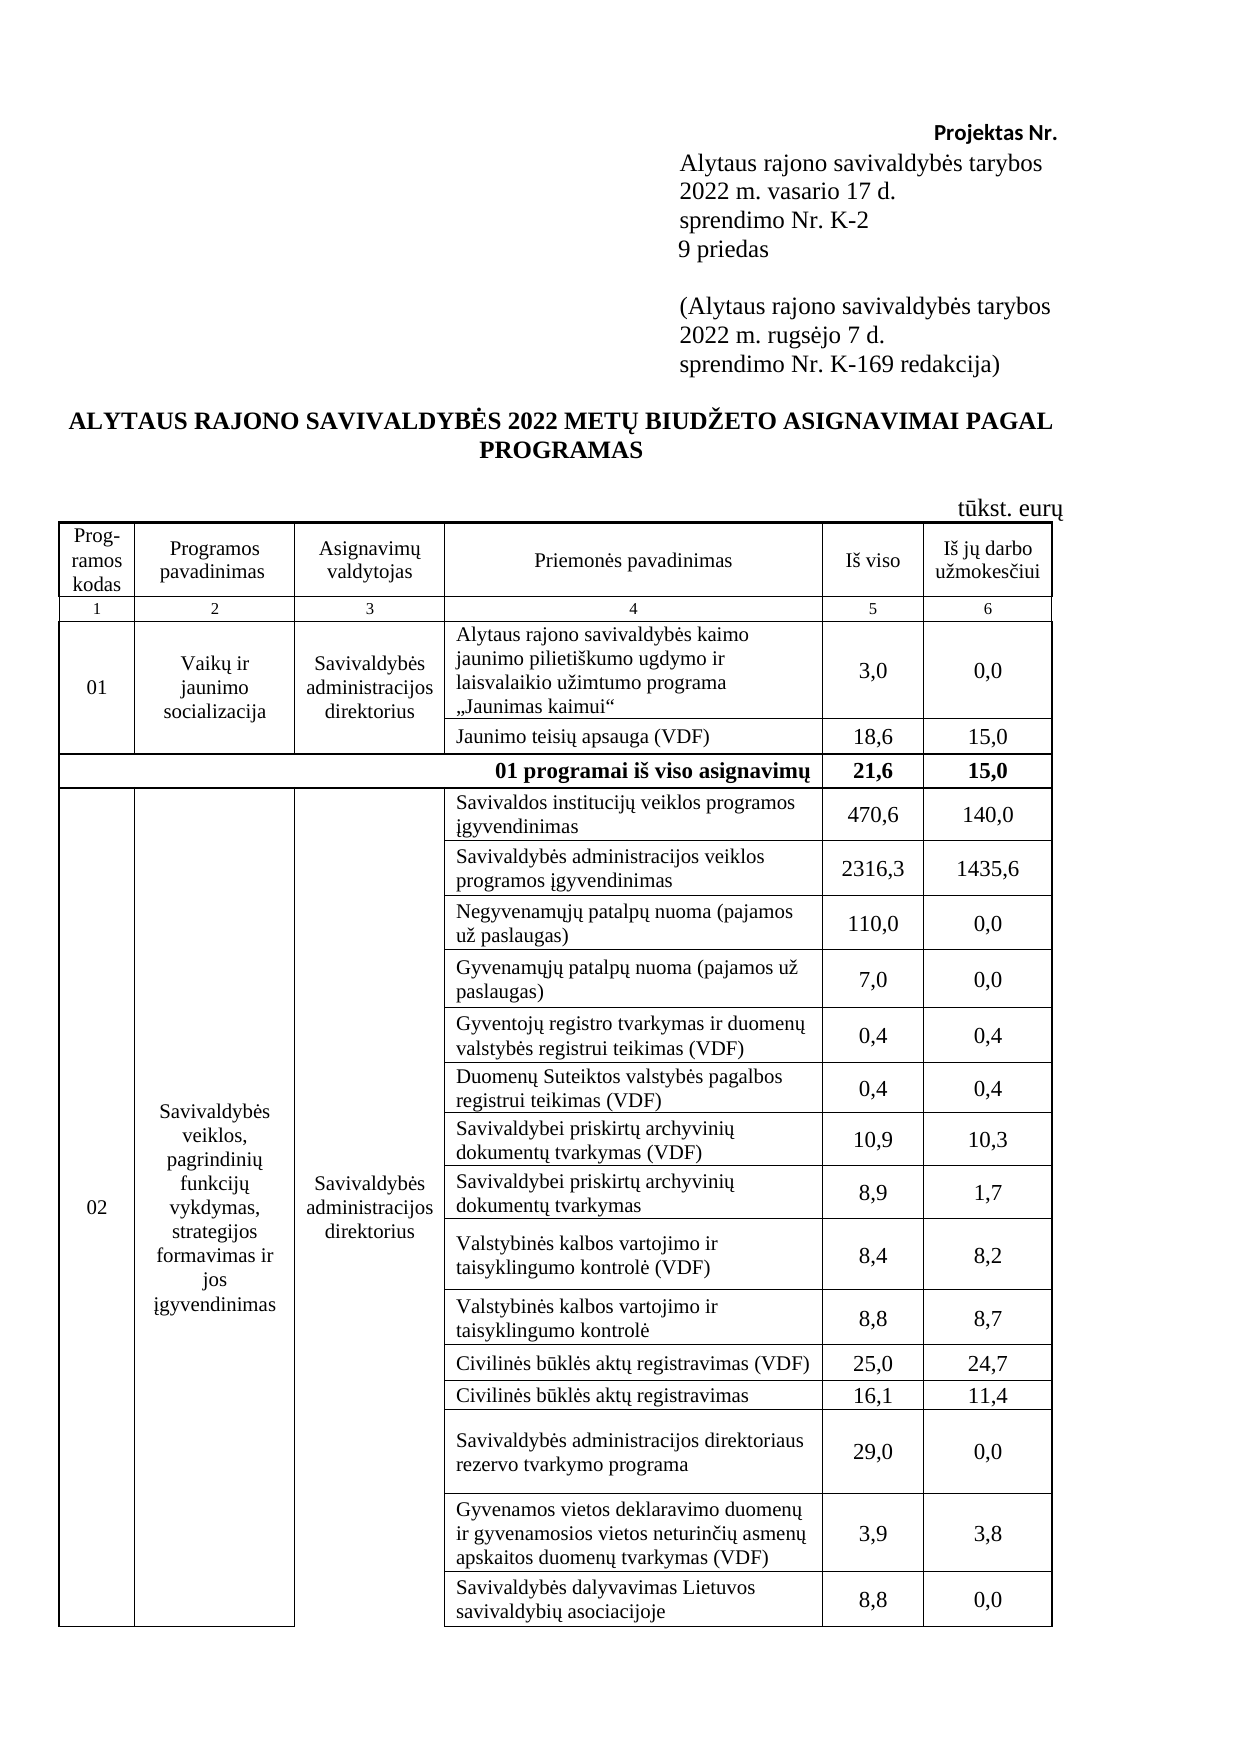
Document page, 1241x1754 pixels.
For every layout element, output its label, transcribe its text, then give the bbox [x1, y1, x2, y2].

table_cell [1053, 840, 1075, 894]
table_cell 110,0 [823, 896, 923, 949]
table_cell 15,0 [924, 755, 1051, 787]
table_cell 01 programai iš viso asignavimų [60, 755, 822, 787]
table_cell 16,1 [823, 1381, 923, 1408]
text sprendimo Nr. K-2 [59, 205, 1063, 234]
table_cell Valstybinės kalbos vartojimo ir taisyklingumo kontrolė [445, 1290, 822, 1344]
table_cell 0,4 [823, 1008, 923, 1062]
table_header Iš viso [823, 524, 923, 596]
table_cell [1053, 895, 1075, 949]
table_cell 8,2 [924, 1219, 1051, 1289]
table_cell Civilinės būklės aktų registravimas [445, 1381, 822, 1408]
table_cell 8,8 [823, 1572, 923, 1626]
table_cell Savivaldybės administracijos veiklos programos įgyvendinimas [445, 841, 822, 894]
table_cell Jaunimo teisių apsauga (VDF) [445, 719, 822, 752]
table_cell Gyvenamos vietos deklaravimo duomenų ir gyvenamosios vietos neturinčių asmenų apskaitos duomenų tvarkymas (VDF) [445, 1494, 822, 1571]
table_cell 0,0 [924, 1410, 1051, 1493]
table_cell [1053, 1289, 1075, 1344]
table_cell Savivaldybei priskirtų archyvinių dokumentų tvarkymas (VDF) [445, 1113, 822, 1165]
table_cell [1053, 753, 1075, 787]
table_cell 1 [60, 597, 134, 621]
table_cell [1052, 596, 1075, 621]
table_header Prog-ramos kodas [60, 524, 134, 596]
table_cell [1053, 949, 1075, 1007]
table_cell Duomenų Suteiktos valstybės pagalbos registrui teikimas (VDF) [445, 1063, 822, 1112]
table_cell 0,0 [924, 896, 1051, 949]
table_cell 24,7 [924, 1345, 1051, 1380]
table_cell 10,3 [924, 1113, 1051, 1165]
table_cell 3 [295, 597, 444, 621]
table_cell 25,0 [823, 1345, 923, 1380]
table_cell 01 [60, 622, 134, 752]
table_cell Savivaldybei priskirtų archyvinių dokumentų tvarkymas [445, 1166, 822, 1218]
table_cell 8,9 [823, 1166, 923, 1218]
table_cell 470,6 [823, 789, 923, 840]
table_cell 7,0 [823, 950, 923, 1007]
table_cell 1435,6 [924, 841, 1051, 894]
table_header [1053, 521, 1075, 566]
table_cell 0,4 [924, 1063, 1051, 1112]
table_cell [1053, 1380, 1075, 1408]
table_cell 11,4 [924, 1381, 1051, 1408]
table_header Priemonės pavadinimas [445, 524, 822, 596]
table_cell [1053, 1409, 1075, 1493]
text 2022 m. rugsėjo 7 d. [59, 320, 1063, 349]
table_cell [1053, 1344, 1075, 1380]
table_cell [1053, 1112, 1075, 1165]
table_cell [1053, 1062, 1075, 1112]
table_cell Savivaldybės veiklos, pagrindinių funkcijų vykdymas, strategijos formavimas ir jos įgyvendinimas [135, 789, 294, 1626]
text (Alytaus rajono savivaldybės tarybos [59, 291, 1063, 320]
table_cell Valstybinės kalbos vartojimo ir taisyklingumo kontrolė (VDF) [445, 1219, 822, 1289]
text tūkst. eurų [59, 493, 1063, 521]
table_cell [1053, 787, 1075, 840]
table_header Asignavimų valdytojas [295, 524, 444, 596]
table_cell [1053, 1218, 1075, 1289]
table_cell Negyvenamųjų patalpų nuoma (pajamos už paslaugas) [445, 896, 822, 949]
table_cell [1053, 718, 1075, 752]
table_cell Vaikų ir jaunimo socializacija [135, 622, 294, 752]
table_cell Savivaldybės administracijos direktorius [295, 622, 444, 752]
text ALYTAUS RAJONO SAVIVALDYBĖS 2022 METŲ BIUDŽETO ASIGNAVIMAI PAGAL PROGRAMAS [59, 406, 1063, 464]
table_cell 2 [135, 597, 294, 621]
table_cell 140,0 [924, 789, 1051, 840]
table_cell [1053, 1165, 1075, 1218]
table_cell 0,0 [924, 1572, 1051, 1626]
table_cell 3,8 [924, 1494, 1051, 1571]
table_cell Civilinės būklės aktų registravimas (VDF) [445, 1345, 822, 1380]
table_cell Savivaldos institucijų veiklos programos įgyvendinimas [445, 789, 822, 840]
table_cell 6 [924, 597, 1051, 621]
table_cell [1053, 1007, 1075, 1062]
table_cell 8,7 [924, 1290, 1051, 1344]
table_cell 21,6 [823, 755, 923, 787]
table_cell 15,0 [924, 719, 1051, 752]
table_cell 4 [445, 597, 822, 621]
table_cell 1,7 [924, 1166, 1051, 1218]
table_cell 5 [823, 597, 923, 621]
table_cell 0,4 [823, 1063, 923, 1112]
table_cell 10,9 [823, 1113, 923, 1165]
table_cell [1053, 566, 1075, 596]
table_cell Savivaldybės dalyvavimas Lietuvos savivaldybių asociacijoje [445, 1572, 822, 1626]
table_cell Savivaldybės administracijos direktorius [295, 789, 444, 1626]
table_cell 2316,3 [823, 841, 923, 894]
text 2022 m. vasario 17 d. [59, 176, 1063, 205]
table_cell Gyvenamųjų patalpų nuoma (pajamos už paslaugas) [445, 950, 822, 1007]
table_cell 0,4 [924, 1008, 1051, 1062]
table_cell 8,8 [823, 1290, 923, 1344]
text sprendimo Nr. K-169 redakcija) [59, 349, 1063, 378]
table_header Iš jų darbo užmokesčiui [924, 524, 1051, 596]
table_cell 3,9 [823, 1494, 923, 1571]
table_cell [1053, 1493, 1075, 1571]
table_cell 3,0 [823, 622, 923, 718]
table_cell [1053, 621, 1075, 718]
table_cell 0,0 [924, 950, 1051, 1007]
table_cell 02 [60, 789, 134, 1626]
table_cell 29,0 [823, 1410, 923, 1493]
table_cell Gyventojų registro tvarkymas ir duomenų valstybės registrui teikimas (VDF) [445, 1008, 822, 1062]
table_cell 0,0 [924, 622, 1051, 718]
table_cell 18,6 [823, 719, 923, 752]
table_cell Savivaldybės administracijos direktoriaus rezervo tvarkymo programa [445, 1410, 822, 1493]
table_header Programos pavadinimas [135, 524, 294, 596]
text 9 priedas [678, 234, 1063, 263]
table_cell Alytaus rajono savivaldybės kaimo jaunimo pilietiškumo ugdymo ir laisvalaikio užimtumo programa „Jaunimas kaimui“ [445, 622, 822, 718]
text Alytaus rajono savivaldybės tarybos [59, 148, 1063, 176]
table_cell 8,4 [823, 1219, 923, 1289]
table_cell [1053, 1571, 1075, 1626]
